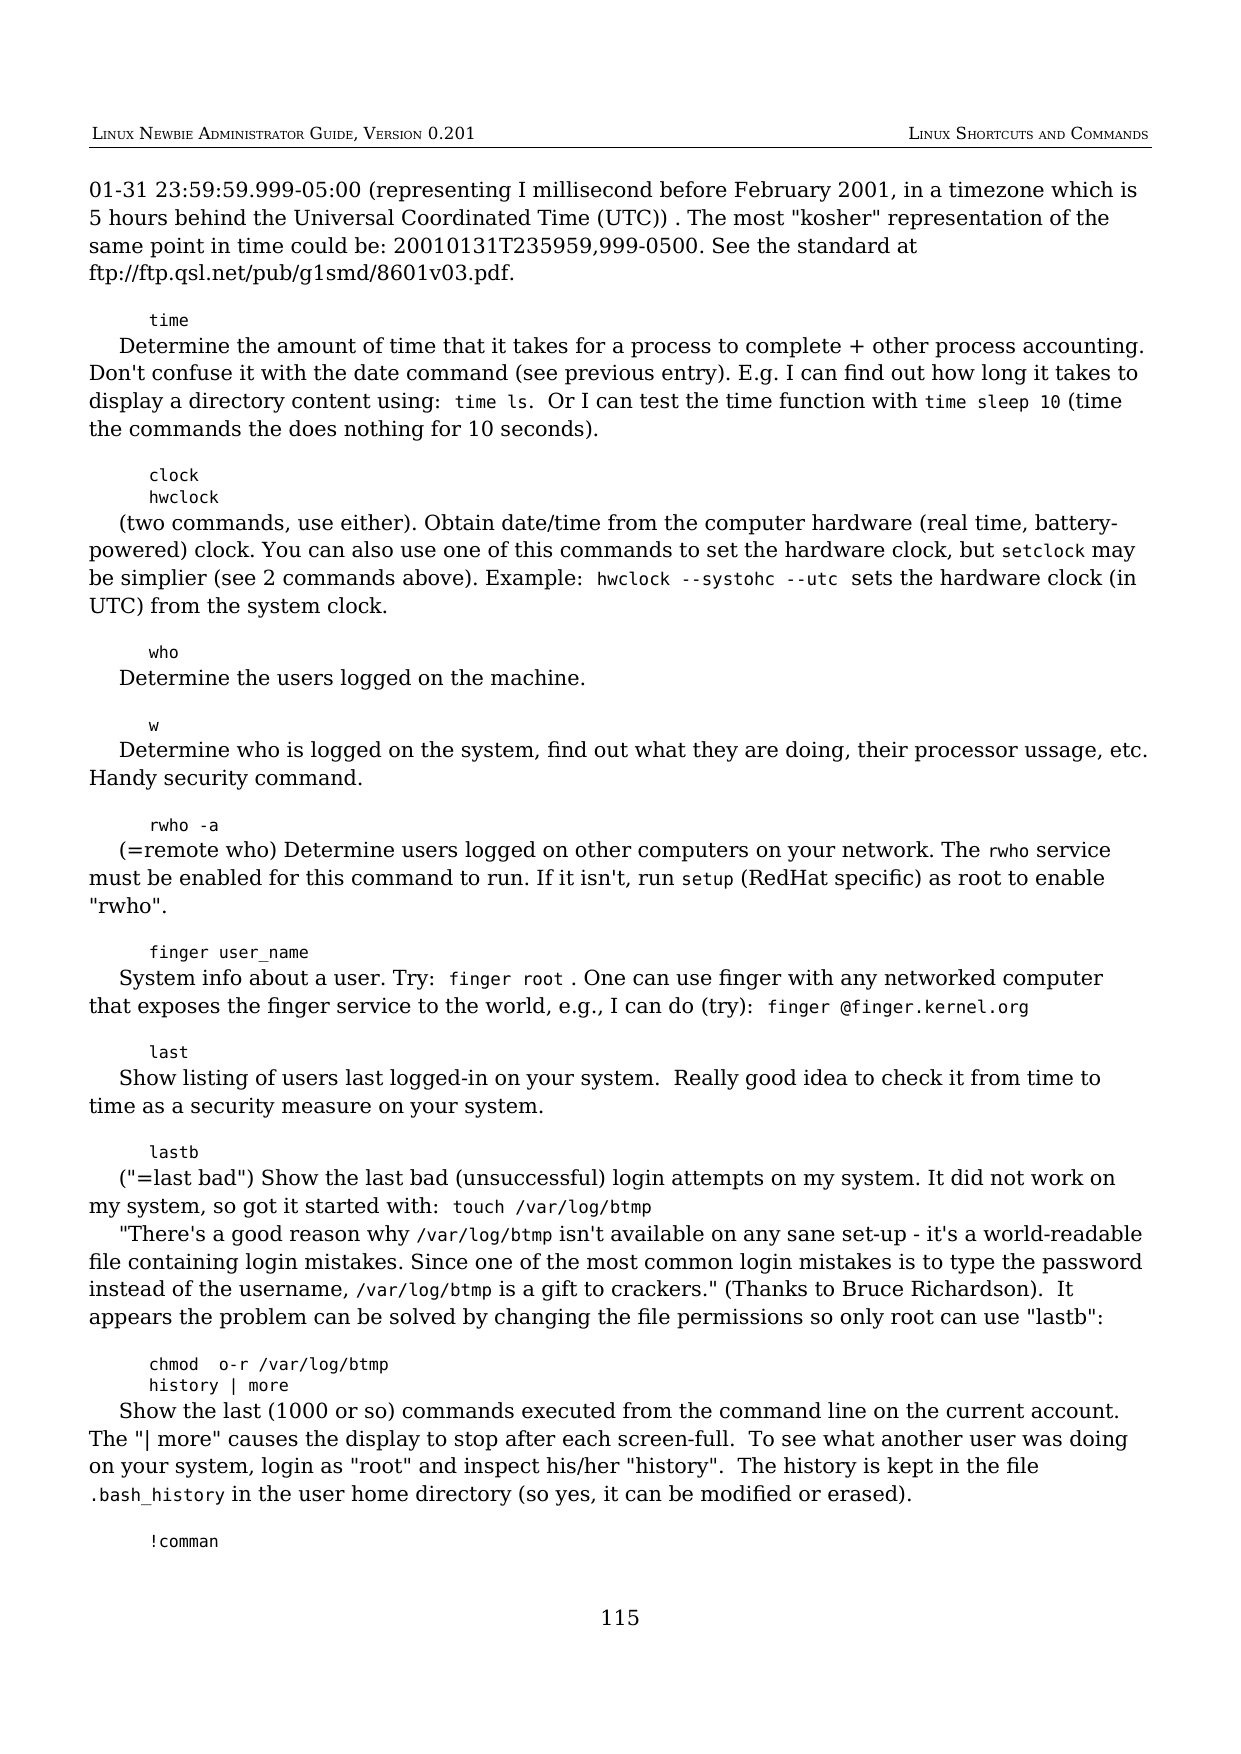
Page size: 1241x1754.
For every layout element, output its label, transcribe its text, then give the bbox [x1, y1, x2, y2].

text Determine who is logged on the system, find out what they are doing, their processor ussage, etc. Handy security command. [88, 738, 1152, 791]
text w [148, 716, 1152, 735]
text Show listing of users last logged-in on your system. Really good idea to check it from time to time as a security measure on your system. [88, 1066, 1152, 1118]
text lastb [148, 1143, 1152, 1163]
text Show the last (1000 or so) commands executed from the command line on the current account. The "| more" causes the display to stop after each screen-full. To see what another user was doing on your system, login as "root" and inspect his/her "history". The history is kept in the file .bash_history in the user home directory (so yes, it can be modified or erased). [88, 1399, 1152, 1507]
text System info about a user. Try: finger root . One can use finger with any networked computer that exposes the finger service to the world, e.g., I can do (try): finger @finger.kernel.org [88, 966, 1152, 1018]
text ("=last bad") Show the last bad (unsuccessful) login attempts on my system. It did not work on my system, so got it started with: touch /var/log/btmp [88, 1166, 1152, 1218]
text hwclock [148, 488, 1152, 507]
text clock [148, 466, 1152, 486]
text who [148, 643, 1152, 663]
text chmod o-r /var/log/btmp [148, 1354, 1152, 1374]
text time [148, 311, 1152, 330]
text (=remote who) Determine users logged on other computers on your network. The rwho service must be enabled for this command to run. If it isn't, run setup (RedHat specific) as root to enable "rwho". [88, 838, 1152, 918]
text "There's a good reason why /var/log/btmp isn't available on any sane set-up - it's a world-readable file containing login mistakes. Since one of the most common login mistakes is to type the password instead of the username, /var/log/btmp is a gift to crackers." (Thanks to Bruce Richardson). It appears the problem can be solved by changing the file permissions so only root can use "lastb": [88, 1222, 1152, 1330]
text 01-31 23:59:59.999-05:00 (representing I millisecond before February 2001, in a timezone which is 5 hours behind the Universal Coordinated Time (UTC)) . The most "kosher" representation of the same point in time could be: 20010131T235959,999-0500. See the standard at ftp://ftp.qsl.net/pub/g1smd/8601v03.pdf. [88, 178, 1152, 286]
text last [148, 1043, 1152, 1063]
text Determine the users logged on the machine. [88, 666, 1152, 691]
text !comman [148, 1532, 1152, 1551]
text rwho -a [148, 816, 1152, 835]
text history | more [148, 1376, 1152, 1395]
text Determine the amount of time that it takes for a process to complete + other process accounting. Don't confuse it with the date command (see previous entry). E.g. I can find out how long it takes to display a directory content using: time ls. Or I can test the time function with time sleep 10 (time the commands the does nothing for 10 seconds). [88, 334, 1152, 441]
text (two commands, use either). Obtain date/time from the computer hardware (real time, battery-powered) clock. You can also use one of this commands to set the hardware clock, but setclock may be simplier (see 2 commands above). Example: hwclock --systohc --utc sets the hardware clock (in UTC) from the system clock. [88, 511, 1152, 618]
text finger user_name [148, 943, 1152, 963]
